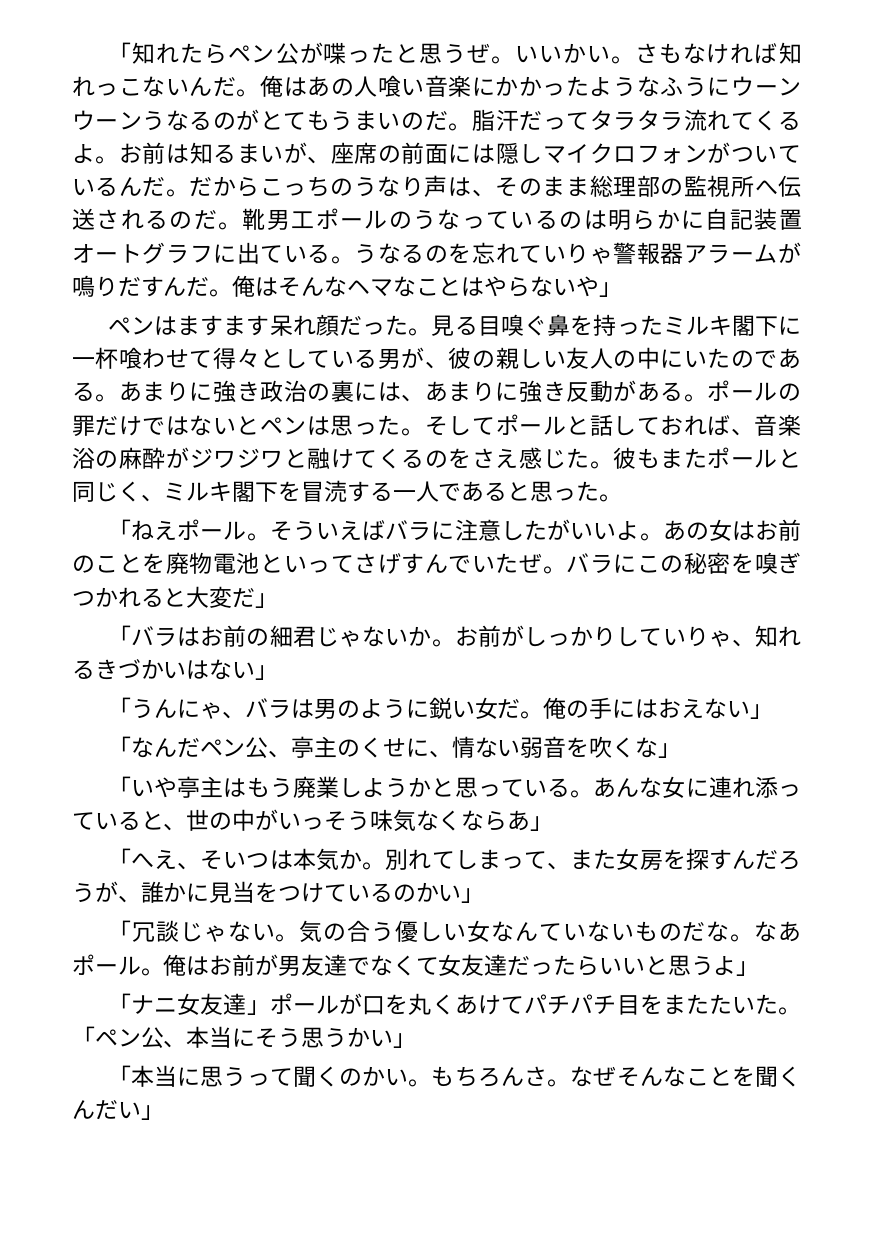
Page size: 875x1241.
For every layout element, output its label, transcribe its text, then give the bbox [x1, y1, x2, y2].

text 「うんにゃ、バラは男のように鋭い女だ。俺の手にはおえない」 [72, 691, 802, 724]
text 「本当に思うって聞くのかい。もちろんさ。なぜそんなことを聞くんだい」 [72, 1059, 802, 1126]
text 「いや亭主はもう廃業しようかと思っている。あんな女に連れ添っていると、世の中がいっそう味気なくならあ」 [72, 769, 802, 836]
text 「なんだペン公、亭主のくせに、情ない弱音を吹くな」 [72, 730, 802, 763]
text 「ねえポール。そういえばバラに注意したがいいよ。あの女はお前のことを廃物電池といってさげすんでいたぜ。バラにこの秘密を嗅ぎつかれると大変だ」 [72, 513, 802, 613]
text 「ナニ女友達」ポールが口を丸くあけてパチパチ目をまたたいた。「ペン公、本当にそう思うかい」 [72, 987, 802, 1053]
text 「知れたらペン公が喋ったと思うぜ。いいかい。さもなければ知れっこないんだ。俺はあの人喰い音楽にかかったようなふうにウーンウーンうなるのがとてもうまいのだ。脂汗だってタラタラ流れてくるよ。お前は知るまいが、座席の前面には隠しマイクロフォンがついているんだ。だからこっちのうなり声は、そのまま総理部の監視所へ伝送されるのだ。靴男工ポールのうなっているのは明らかに自記装置オートグラフに出ている。うなるのを忘れていりゃ警報器アラームが鳴りだすんだ。俺はそんなヘマなことはやらないや」 [72, 36, 802, 302]
text 「へえ、そいつは本気か。別れてしまって、また女房を探すんだろうが、誰かに見当をつけているのかい」 [72, 842, 802, 908]
text ペンはますます呆れ顔だった。見る目嗅ぐ鼻を持ったミルキ閣下に一杯喰わせて得々としている男が、彼の親しい友人の中にいたのである。あまりに強き政治の裏には、あまりに強き反動がある。ポールの罪だけではないとペンは思った。そしてポールと話しておれば、音楽浴の麻酔がジワジワと融けてくるのをさえ感じた。彼もまたポールと同じく、ミルキ閣下を冒涜する一人であると思った。 [72, 308, 802, 507]
text 「冗談じゃない。気の合う優しい女なんていないものだな。なあポール。俺はお前が男友達でなくて女友達だったらいいと思うよ」 [72, 914, 802, 981]
text 「バラはお前の細君じゃないか。お前がしっかりしていりゃ、知れるきづかいはない」 [72, 619, 802, 685]
